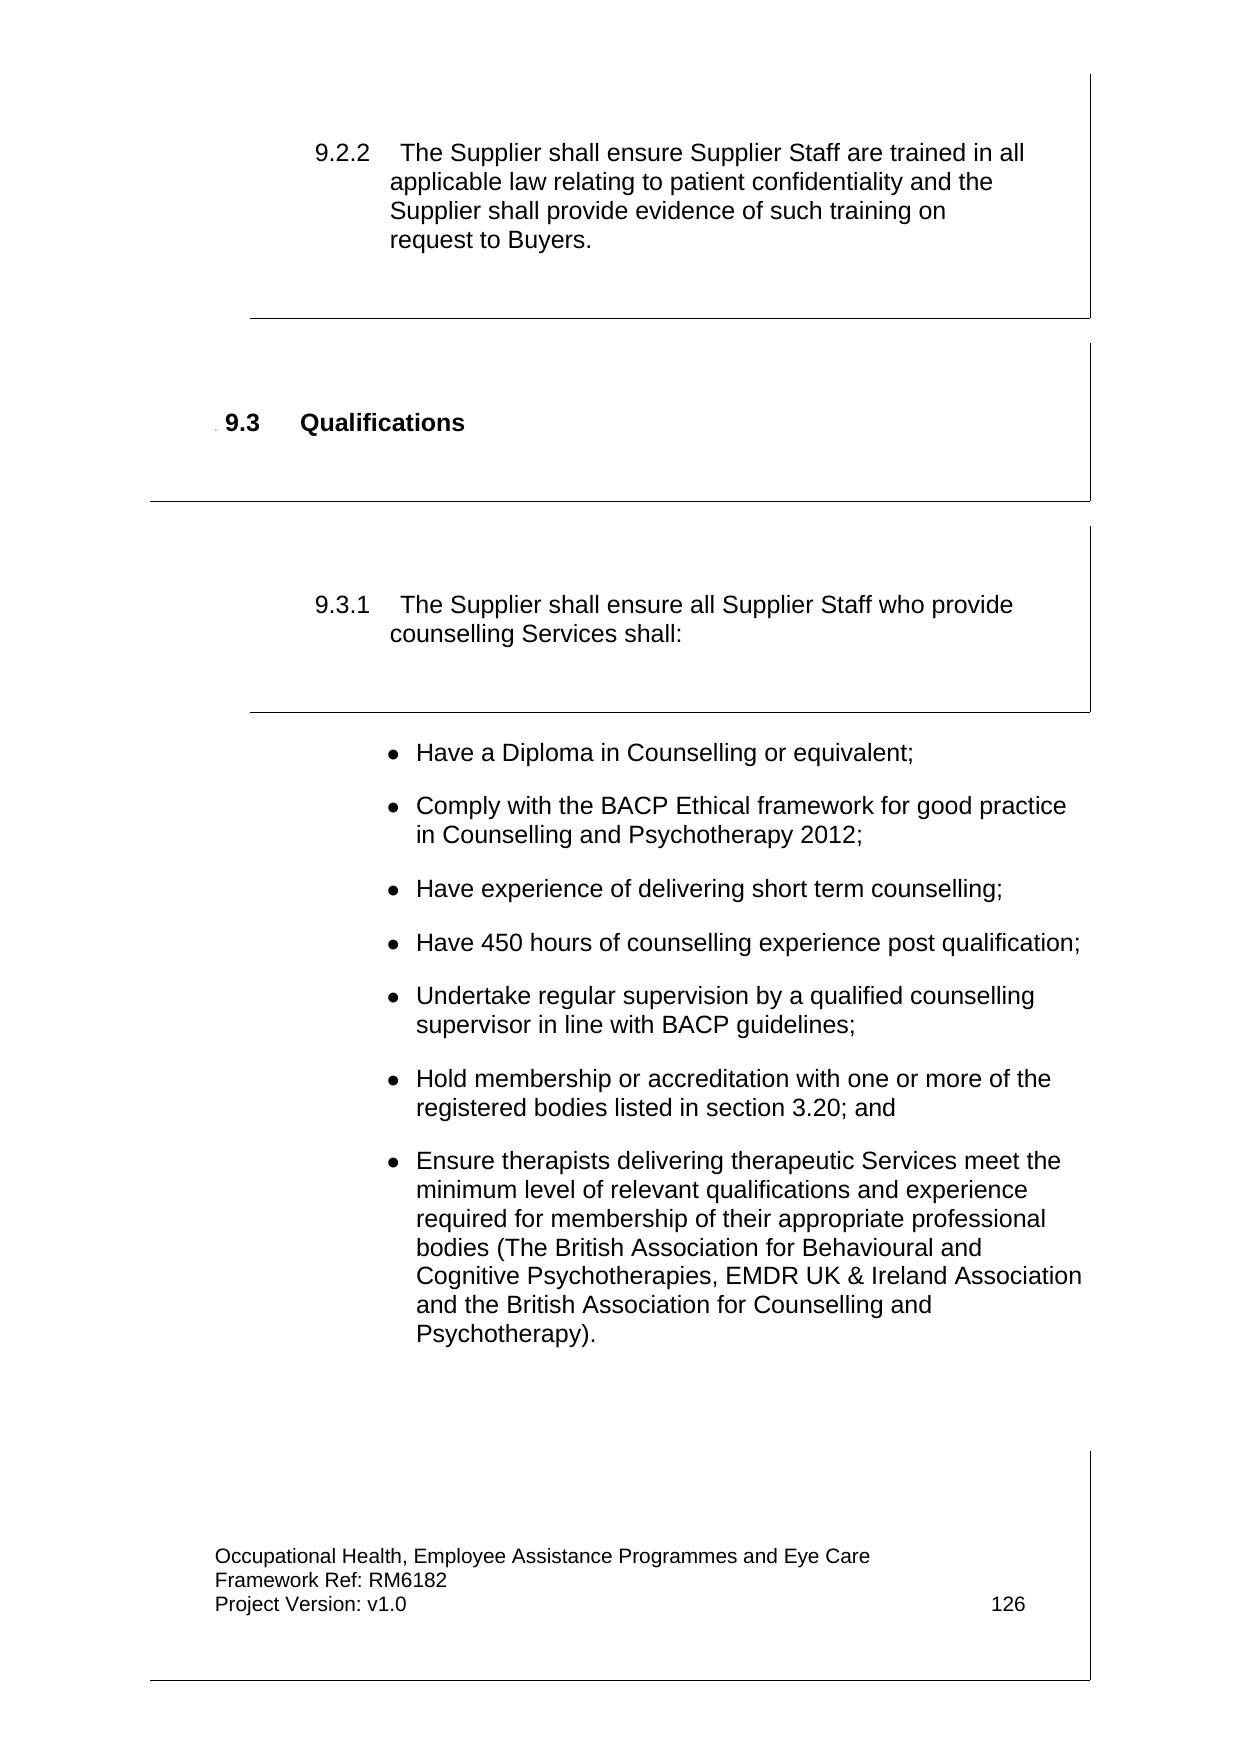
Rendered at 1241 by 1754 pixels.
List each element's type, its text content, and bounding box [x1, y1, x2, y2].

list Hold membership or accreditation with one or more of the registered bodies listed in section 3.20; and [386, 1064, 1090, 1121]
list Undertake regular supervision by a qualified counselling supervisor in line with BACP guidelines; [386, 981, 1090, 1039]
list 9.3 Qualifications [150, 343, 1090, 501]
list The Supplier shall ensure Supplier Staff are trained in all applicable law relating to patient confidentiality and the Supplier shall provide evidence of such training on request to Buyers. [250, 74, 1090, 318]
list Have 450 hours of counselling experience post qualification; [386, 927, 1090, 956]
list Have a Diploma in Counselling or equivalent; [386, 737, 1090, 766]
list Have experience of delivering short term counselling; [386, 874, 1090, 902]
list Comply with the BACP Ethical framework for good practice in Counselling and Psychotherapy 2012; [386, 791, 1090, 849]
list The Supplier shall ensure all Supplier Staff who provide counselling Services shall: [250, 526, 1090, 712]
list Ensure therapists delivering therapeutic Services meet the minimum level of relevant qualifications and experience required for membership of their appropriate professional bodies (The British Association for Behavioural and Cognitive Psychotherapies, EMDR UK & Ireland Association and the British Association for Counselling and Psychotherapy). [386, 1146, 1090, 1347]
